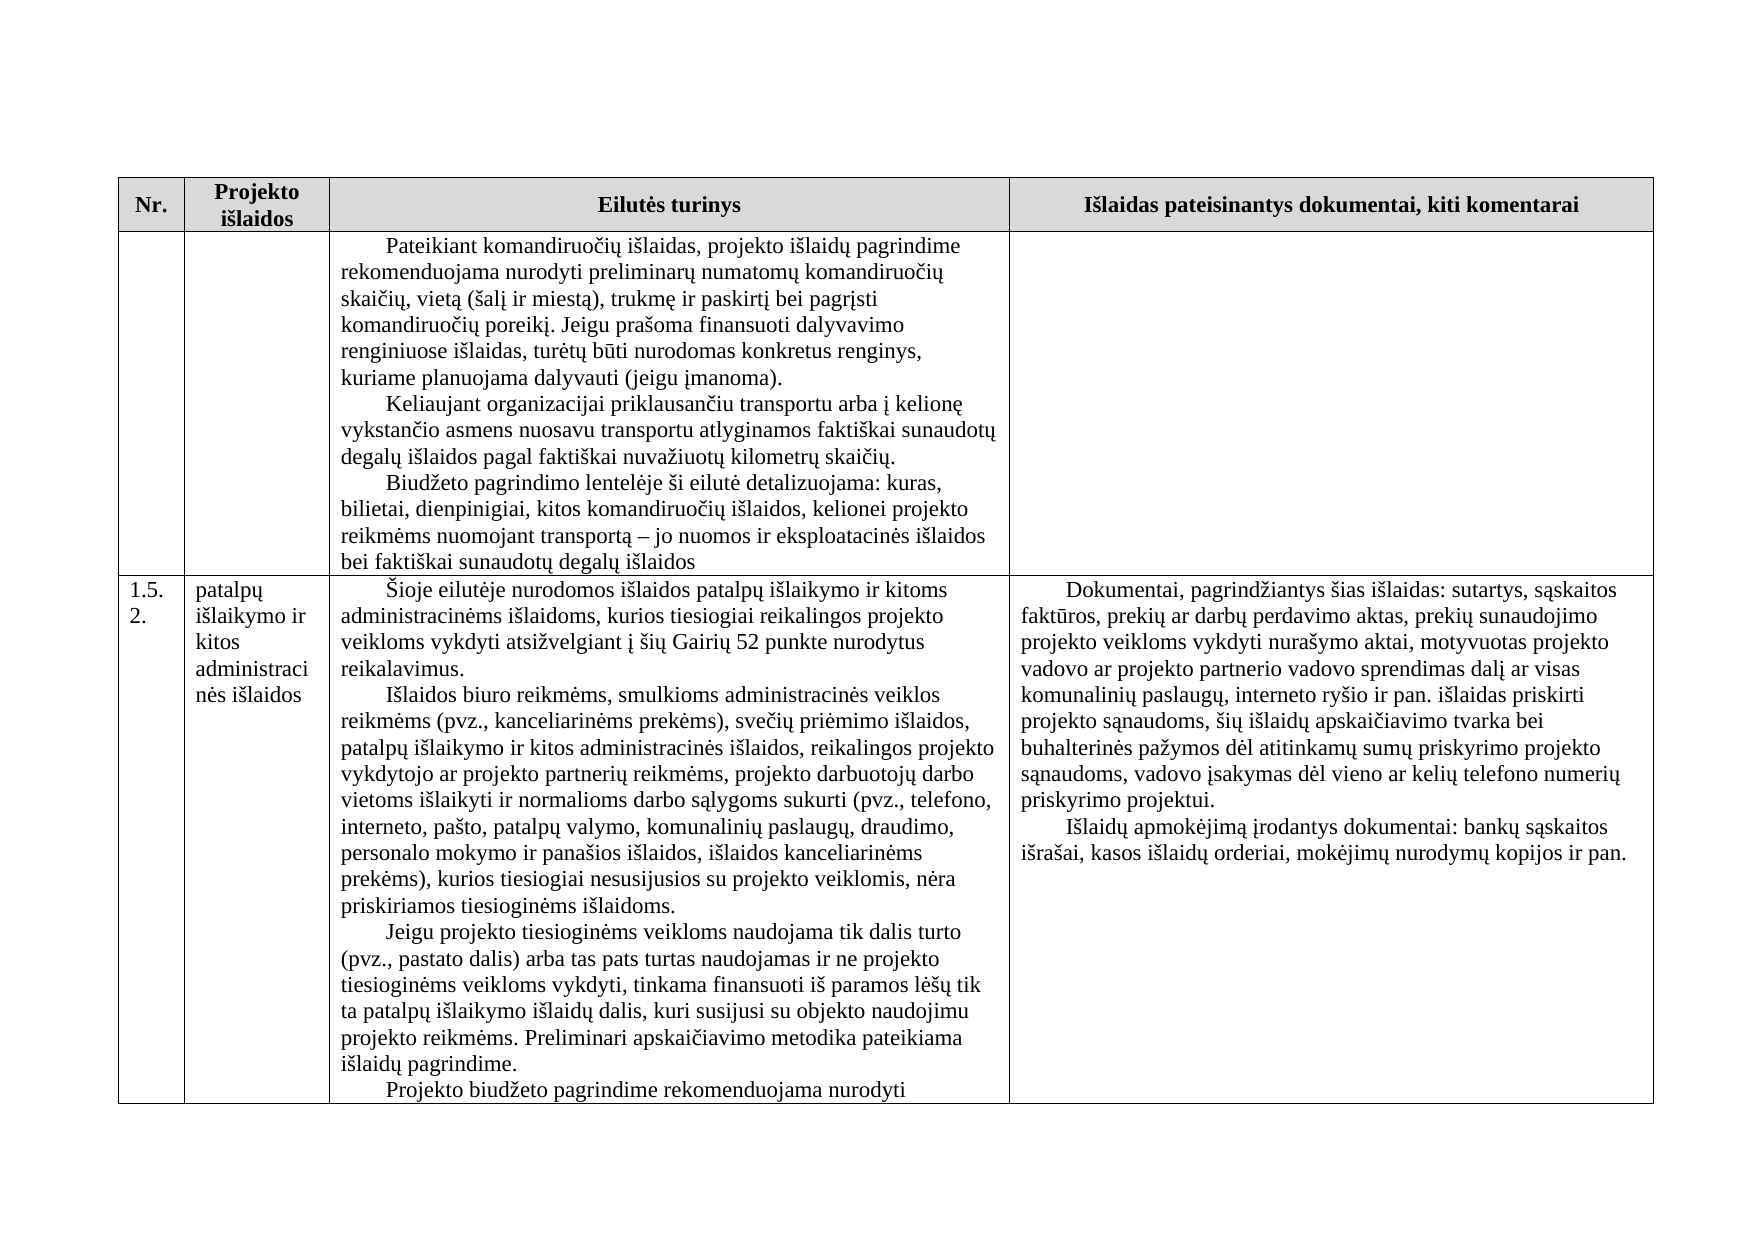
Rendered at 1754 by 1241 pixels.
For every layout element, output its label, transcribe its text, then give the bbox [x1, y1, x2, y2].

table_cell [185, 232, 329, 574]
table_header Išlaidas pateisinantys dokumentai, kiti komentarai [1010, 178, 1653, 231]
table_cell Pateikiant komandiruočių išlaidas, projekto išlaidų pagrindime rekomenduojama nurodyti preliminarų numatomų komandiruočių skaičių, vietą (šalį ir miestą), trukmę ir paskirtį bei pagrįsti komandiruočių poreikį. Jeigu prašoma finansuoti dalyvavimo renginiuose išlaidas, turėtų būti nurodomas konkretus renginys, kuriame planuojama dalyvauti (jeigu įmanoma). Keliaujant organizacijai priklausančiu transportu arba į kelionę vykstančio asmens nuosavu transportu atlyginamos faktiškai sunaudotų degalų išlaidos pagal faktiškai nuvažiuotų kilometrų skaičių. Biudžeto pagrindimo lentelėje ši eilutė detalizuojama: kuras, bilietai, dienpinigiai, kitos komandiruočių išlaidos, kelionei projekto reikmėms nuomojant transportą – jo nuomos ir eksploatacinės išlaidos bei faktiškai sunaudotų degalų išlaidos [330, 232, 1009, 574]
table_header Nr. [119, 178, 184, 231]
table_cell [119, 232, 184, 574]
table_header Projekto išlaidos [185, 178, 329, 231]
table_header Eilutės turinys [330, 178, 1009, 231]
table_cell patalpų išlaikymo ir kitos administracinės išlaidos [185, 576, 329, 1103]
table_cell Šioje eilutėje nurodomos išlaidos patalpų išlaikymo ir kitoms administracinėms išlaidoms, kurios tiesiogiai reikalingos projekto veikloms vykdyti atsižvelgiant į šių Gairių 52 punkte nurodytus reikalavimus. Išlaidos biuro reikmėms, smulkioms administracinės veiklos reikmėms (pvz., kanceliarinėms prekėms), svečių priėmimo išlaidos, patalpų išlaikymo ir kitos administracinės išlaidos, reikalingos projekto vykdytojo ar projekto partnerių reikmėms, projekto darbuotojų darbo vietoms išlaikyti ir normalioms darbo sąlygoms sukurti (pvz., telefono, interneto, pašto, patalpų valymo, komunalinių paslaugų, draudimo, personalo mokymo ir panašios išlaidos, išlaidos kanceliarinėms prekėms), kurios tiesiogiai nesusijusios su projekto veiklomis, nėra priskiriamos tiesioginėms išlaidoms. Jeigu projekto tiesioginėms veikloms naudojama tik dalis turto (pvz., pastato dalis) arba tas pats turtas naudojamas ir ne projekto tiesioginėms veikloms vykdyti, tinkama finansuoti iš paramos lėšų tik ta patalpų išlaikymo išlaidų dalis, kuri susijusi su objekto naudojimu projekto reikmėms. Preliminari apskaičiavimo metodika pateikiama išlaidų pagrindime. Projekto biudžeto pagrindime rekomenduojama nurodyti [330, 576, 1009, 1103]
table_cell Dokumentai, pagrindžiantys šias išlaidas: sutartys, sąskaitos faktūros, prekių ar darbų perdavimo aktas, prekių sunaudojimo projekto veikloms vykdyti nurašymo aktai, motyvuotas projekto vadovo ar projekto partnerio vadovo sprendimas dalį ar visas komunalinių paslaugų, interneto ryšio ir pan. išlaidas priskirti projekto sąnaudoms, šių išlaidų apskaičiavimo tvarka bei buhalterinės pažymos dėl atitinkamų sumų priskyrimo projekto sąnaudoms, vadovo įsakymas dėl vieno ar kelių telefono numerių priskyrimo projektui. Išlaidų apmokėjimą įrodantys dokumentai: bankų sąskaitos išrašai, kasos išlaidų orderiai, mokėjimų nurodymų kopijos ir pan. [1010, 576, 1653, 1103]
table_cell 1.5.2. [119, 576, 184, 1103]
table_cell [1010, 232, 1653, 574]
